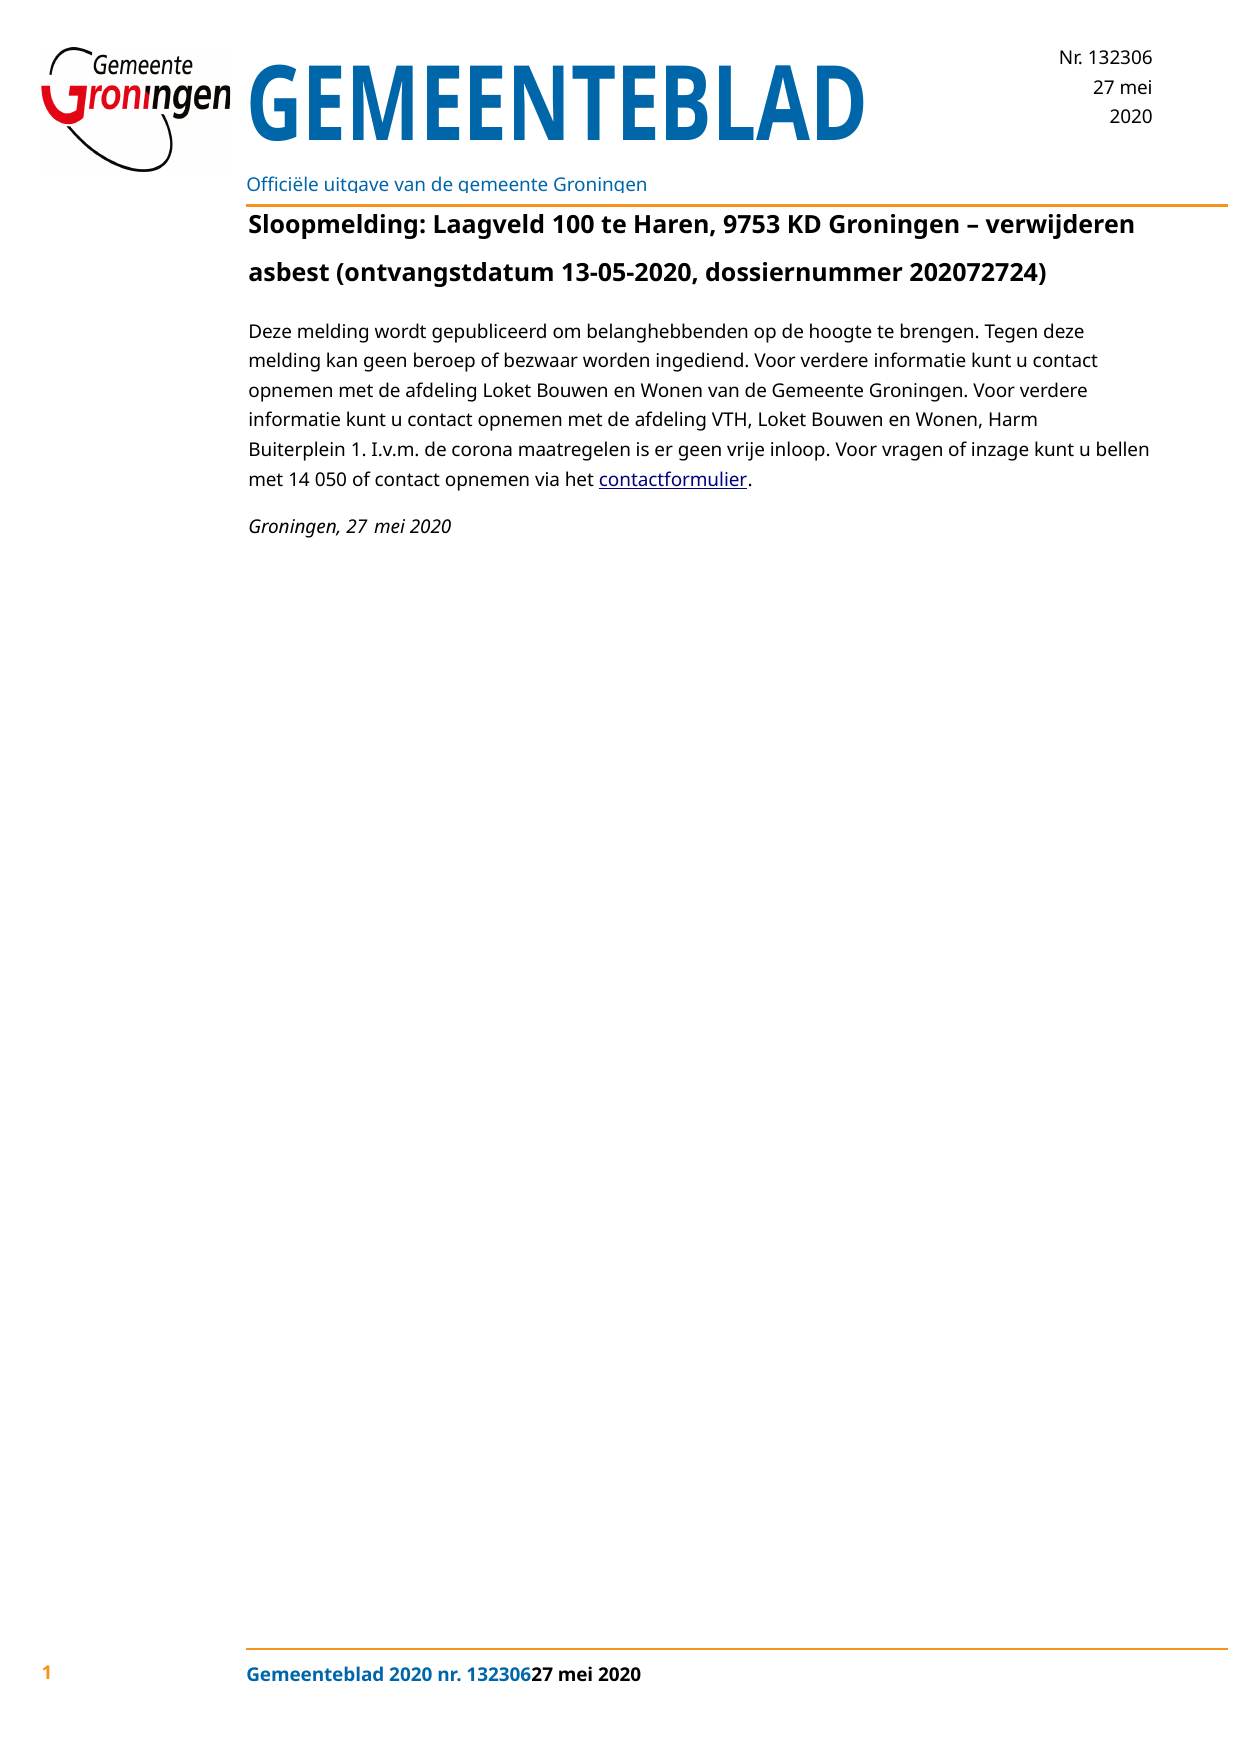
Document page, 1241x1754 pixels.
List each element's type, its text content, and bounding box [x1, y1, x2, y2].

text Groningen, 27 mei 2020 [248, 514, 1152, 539]
text Sloopmelding: Laagveld 100 te Haren, 9753 KD Groningen – verwijderen asbest (ontvangstdatum 13-05-2020, dossiernummer 202072724) [248, 207, 1152, 288]
text Deze melding wordt gepubliceerd om belanghebbenden op de hoogte te brengen. Tegen deze melding kan geen beroep of bezwaar worden ingediend. Voor verdere informatie kunt u contact opnemen met de afdeling Loket Bouwen en Wonen van de Gemeente Groningen. Voor verdere informatie kunt u contact opnemen met de afdeling VTH, Loket Bouwen en Wonen, Harm Buiterplein 1. I.v.m. de corona maatregelen is er geen vrije inloop. Voor vragen of inzage kunt u bellen met 14 050 of contact opnemen via het contactformulier. [248, 318, 1152, 492]
picture [41, 47, 231, 172]
